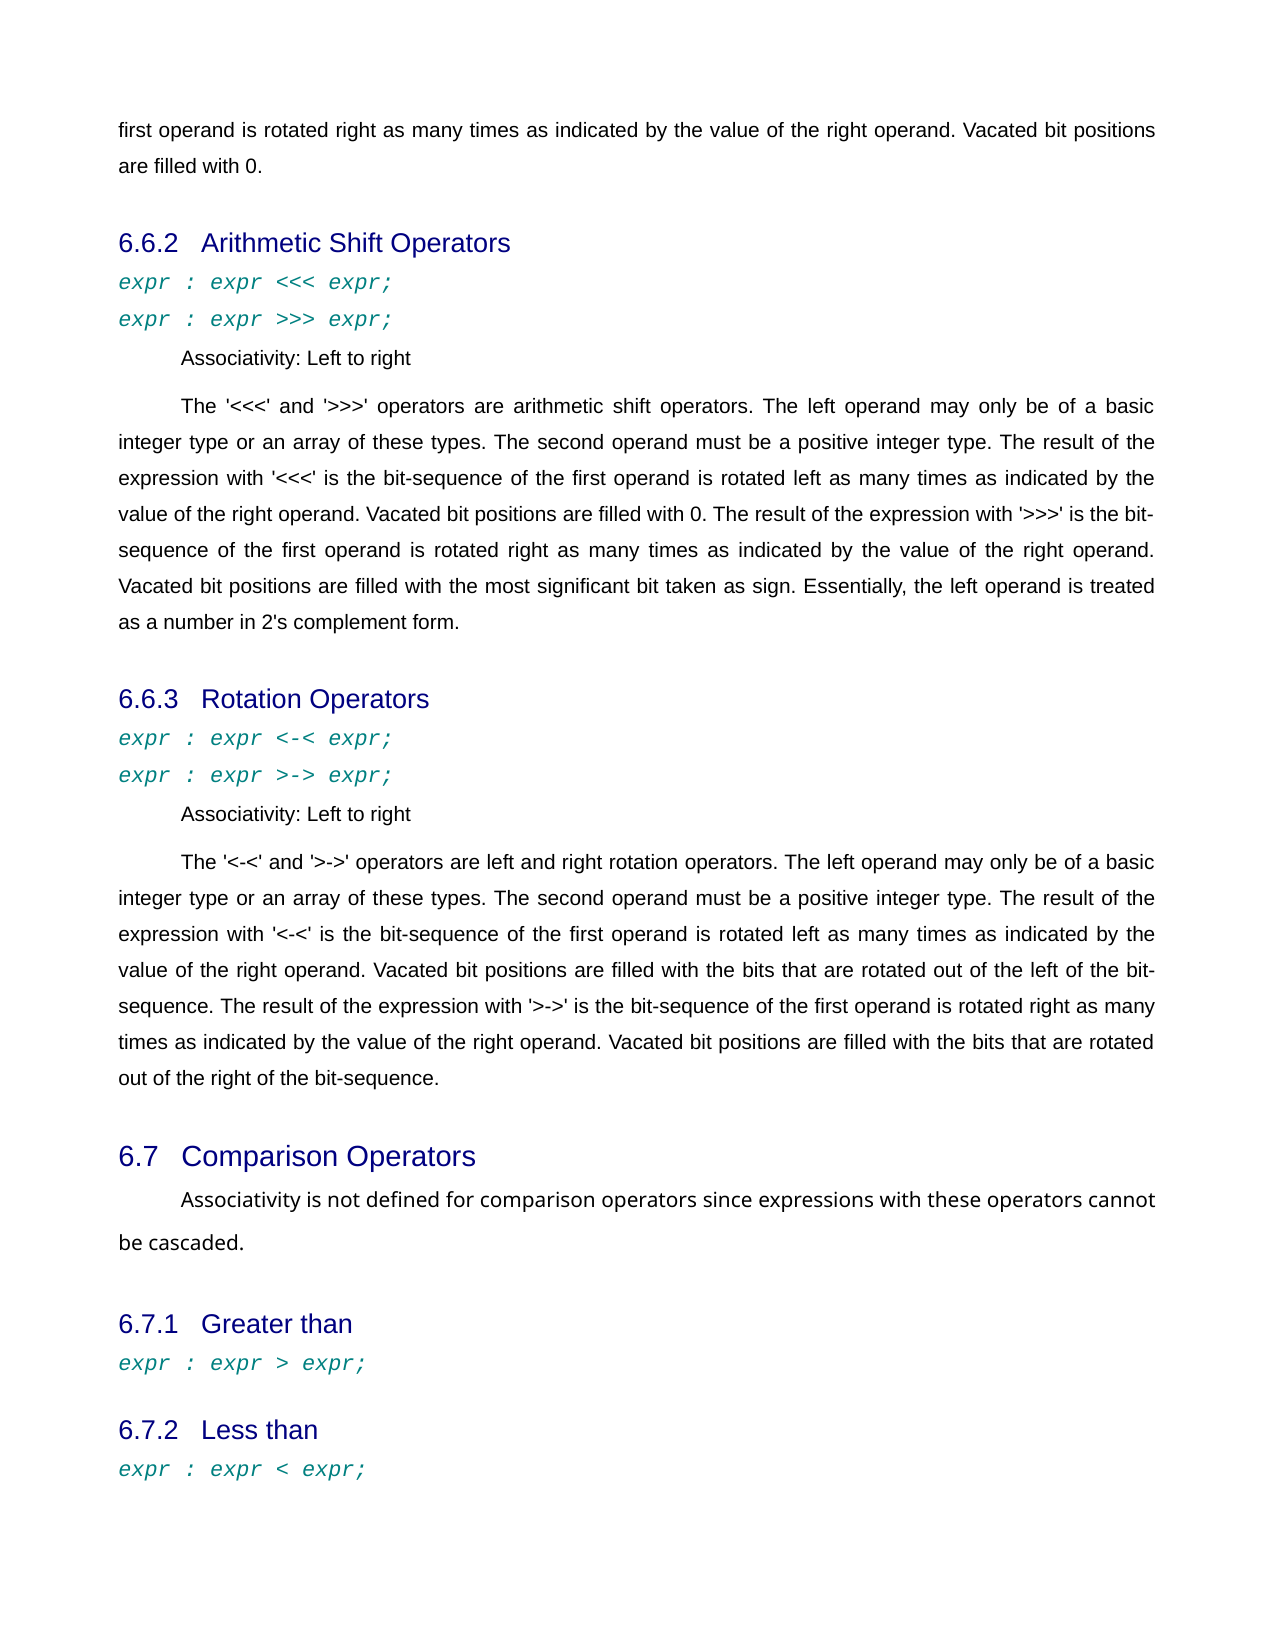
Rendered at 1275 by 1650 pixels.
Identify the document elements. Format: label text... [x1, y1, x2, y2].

text Associativity is not defined for comparison operators since expressions with these operators cannot be cascaded. [118, 1185, 1157, 1256]
subtitle Comparison Operators [118, 1139, 1157, 1173]
text expr : expr >>> expr; [118, 308, 1157, 333]
text first operand is rotated right as many times as indicated by the value of the right operand. Vacated bit positions are filled with 0. [118, 118, 1157, 178]
text The '<-<' and '>->' operators are left and right rotation operators. The left operand may only be of a basic integer type or an array of these types. The second operand must be a positive integer type. The result of the expression with '<-<' is the bit-sequence of the first operand is rotated left as many times as indicated by the value of the right operand. Vacated bit positions are filled with the bits that are rotated out of the left of the bit-sequence. The result of the expression with '>->' is the bit-sequence of the first operand is rotated right as many times as indicated by the value of the right operand. Vacated bit positions are filled with the bits that are rotated out of the right of the bit-sequence. [118, 850, 1157, 1090]
text expr : expr > expr; [118, 1352, 1157, 1376]
subtitle Rotation Operators [118, 683, 1157, 714]
text expr : expr <-< expr; [118, 727, 1157, 752]
subtitle Greater than [118, 1308, 1157, 1339]
text The '<<<' and '>>>' operators are arithmetic shift operators. The left operand may only be of a basic integer type or an array of these types. The second operand must be a positive integer type. The result of the expression with '<<<' is the bit-sequence of the first operand is rotated left as many times as indicated by the value of the right operand. Vacated bit positions are filled with 0. The result of the expression with '>>>' is the bit-sequence of the first operand is rotated right as many times as indicated by the value of the right operand. Vacated bit positions are filled with the most significant bit taken as sign. Essentially, the left operand is treated as a number in 2's complement form. [118, 394, 1157, 634]
text expr : expr < expr; [118, 1458, 1157, 1482]
text expr : expr >-> expr; [118, 764, 1157, 789]
text expr : expr <<< expr; [118, 271, 1157, 296]
subtitle Arithmetic Shift Operators [118, 227, 1157, 259]
subtitle Less than [118, 1414, 1157, 1445]
text Associativity: Left to right [118, 802, 1157, 826]
text Associativity: Left to right [118, 346, 1157, 370]
